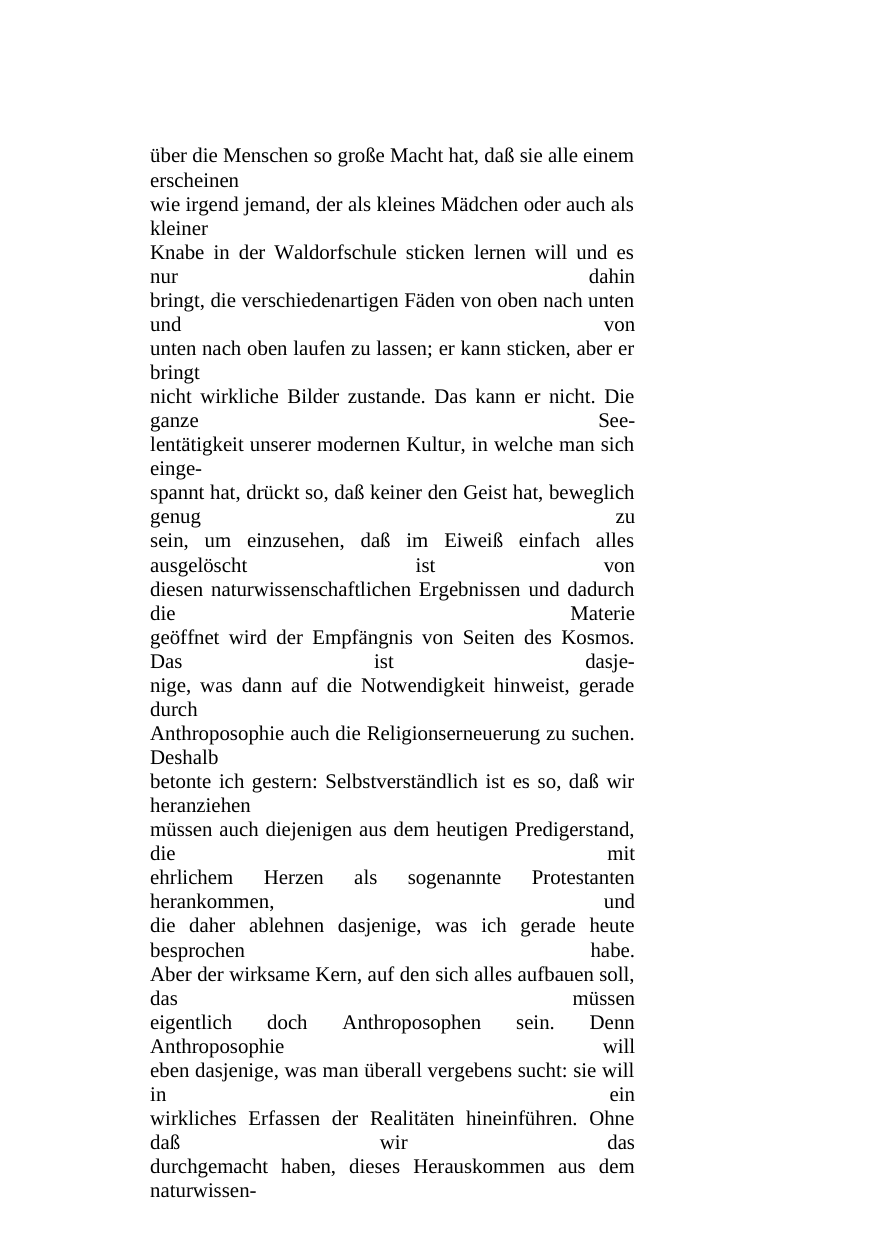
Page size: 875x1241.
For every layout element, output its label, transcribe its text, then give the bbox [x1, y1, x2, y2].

text über die Menschen so große Macht hat, daß sie alle einem erscheinen wie irgend jemand, der als kleines Mädchen oder auch als kleiner Knabe in der Waldorfschule sticken lernen will und es nur dahin bringt, die verschiedenartigen Fäden von oben nach unten und von unten nach oben laufen zu lassen; er kann sticken, aber er bringt nicht wirkliche Bilder zustande. Das kann er nicht. Die ganze See- lentätigkeit unserer modernen Kultur, in welche man sich einge- spannt hat, drückt so, daß keiner den Geist hat, beweglich genug zu sein, um einzusehen, daß im Eiweiß einfach alles ausgelöscht ist von diesen naturwissenschaftlichen Ergebnissen und dadurch die Materie geöffnet wird der Empfängnis von Seiten des Kosmos. Das ist dasje- nige, was dann auf die Notwendigkeit hinweist, gerade durch Anthroposophie auch die Religionserneuerung zu suchen. Deshalb betonte ich gestern: Selbstverständlich ist es so, daß wir heranziehen müssen auch diejenigen aus dem heutigen Predigerstand, die mit ehrlichem Herzen als sogenannte Protestanten herankommen, und die daher ablehnen dasjenige, was ich gerade heute besprochen habe. Aber der wirksame Kern, auf den sich alles aufbauen soll, das müssen eigentlich doch Anthroposophen sein. Denn Anthroposophie will eben dasjenige, was man überall vergebens sucht: sie will in ein wirkliches Erfassen der Realitäten hineinführen. Ohne daß wir das durchgemacht haben, dieses Herauskommen aus dem naturwissen- [150, 143, 635, 1202]
